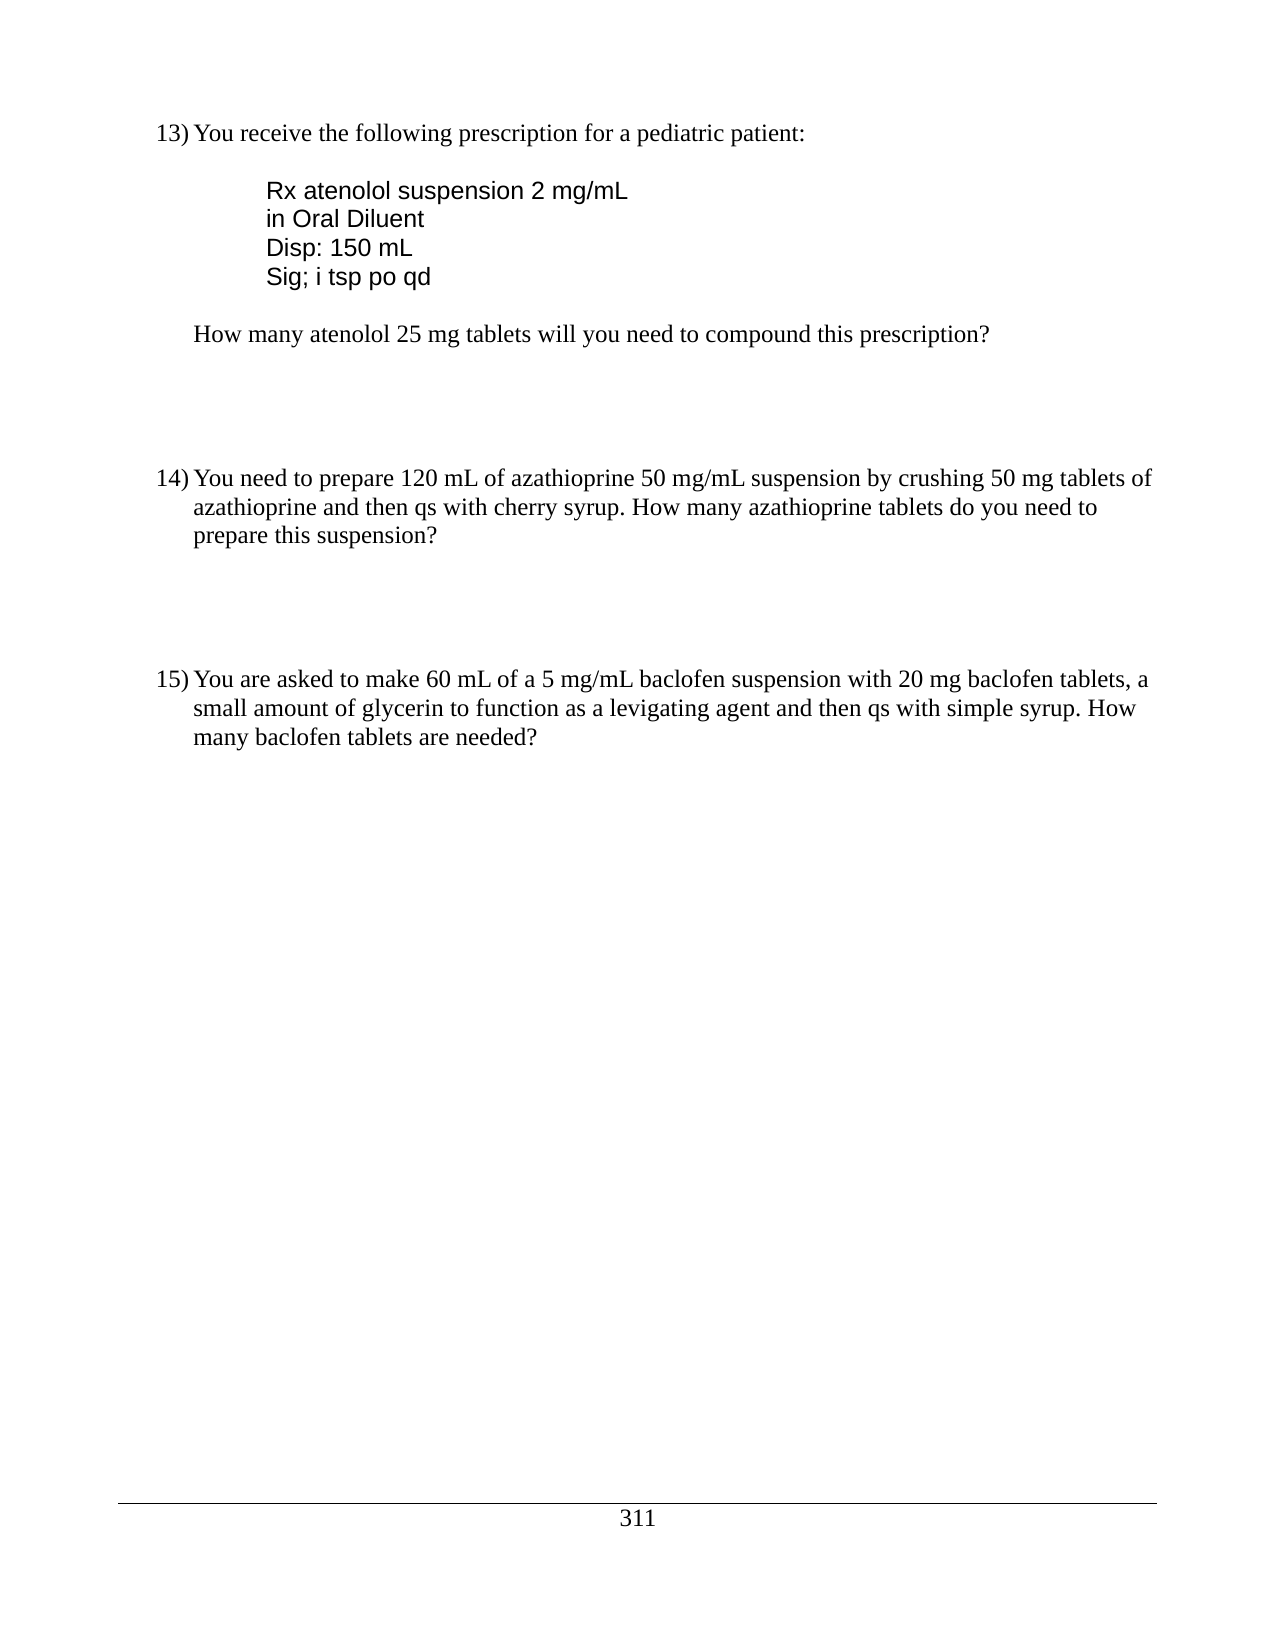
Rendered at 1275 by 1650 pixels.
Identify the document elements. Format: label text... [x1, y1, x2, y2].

list in Oral Diluent [228, 204, 1157, 233]
list You need to prepare 120 mL of azathioprine 50 mg/mL suspension by crushing 50 mg tablets of azathioprine and then qs with cherry syrup. How many azathioprine tablets do you need to prepare this suspension? [156, 463, 1157, 549]
list You receive the following prescription for a pediatric patient: [156, 118, 1157, 147]
list Rx atenolol suspension 2 mg/mL [228, 176, 1157, 204]
list How many atenolol 25 mg tablets will you need to compound this prescription? [156, 319, 1157, 348]
list Sig; i tsp po qd [228, 262, 1157, 291]
list Disp: 150 mL [228, 233, 1157, 262]
list You are asked to make 60 mL of a 5 mg/mL baclofen suspension with 20 mg baclofen tablets, a small amount of glycerin to function as a levigating agent and then qs with simple syrup. How many baclofen tablets are needed? [156, 664, 1157, 751]
